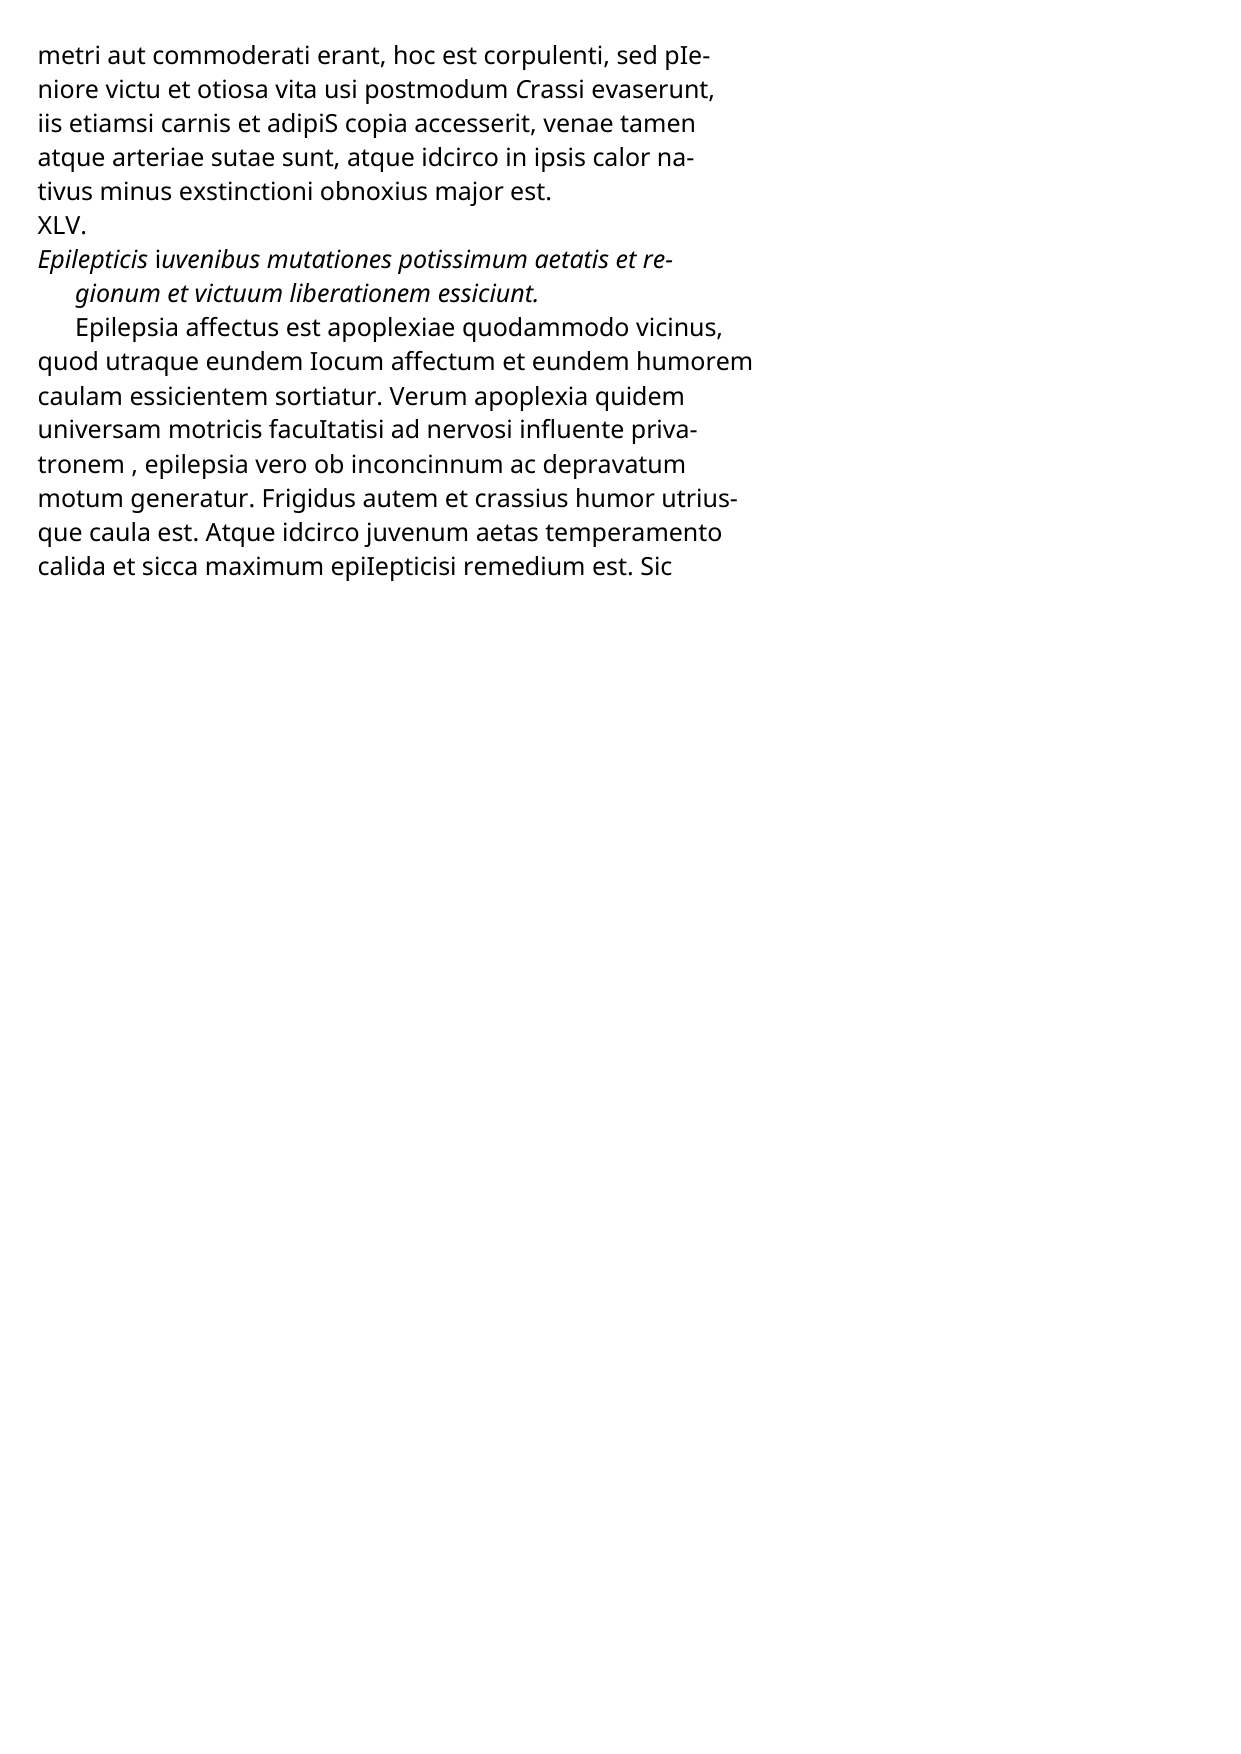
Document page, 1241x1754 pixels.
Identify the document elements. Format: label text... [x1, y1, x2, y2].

text Epilepsia affectus est apoplexiae quodammodo vicinus, quod utraque eundem Iocum affectum et eundem humorem caulam essicientem sortiatur. Verum apoplexia quidem universam motricis facuItatisi ad nervosi influente priva- tronem , epilepsia vero ob inconcinnum ac depravatum motum generatur. Frigidus autem et crassius humor utrius- que caula est. Atque idcirco juvenum aetas temperamento calida et sicca maximum epiIepticisi remedium est. Sic [37, 310, 1203, 582]
text Epilepticis iuvenibus mutationes potissimum aetatis et re- gionum et victuum liberationem essiciunt. [37, 242, 1203, 310]
text XLV. [37, 208, 1203, 242]
text metri aut commoderati erant, hoc est corpulenti, sed pIe- niore victu et otiosa vita usi postmodum Crassi evaserunt, iis etiamsi carnis et adipiS copia accesserit, venae tamen atque arteriae sutae sunt, atque idcirco in ipsis calor na- tivus minus exstinctioni obnoxius major est. [37, 37, 1203, 208]
